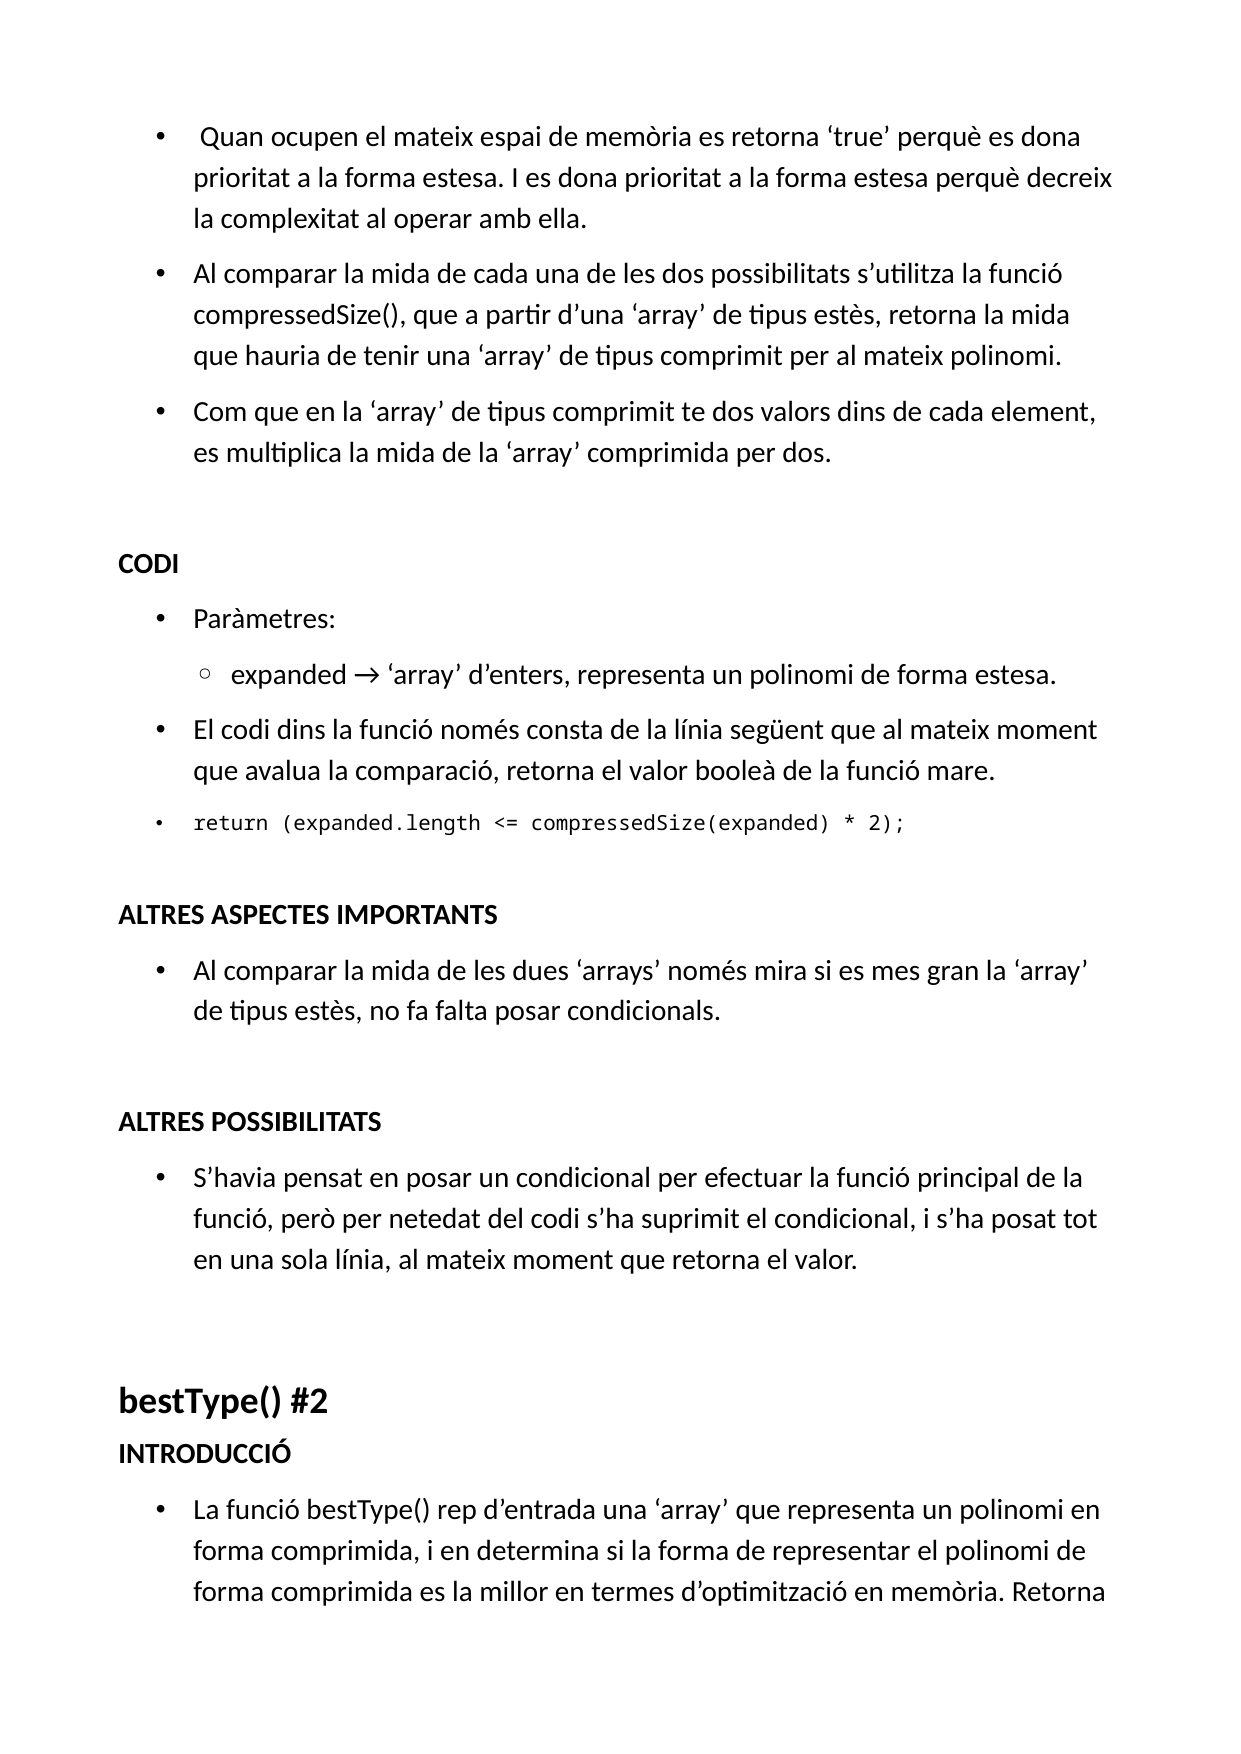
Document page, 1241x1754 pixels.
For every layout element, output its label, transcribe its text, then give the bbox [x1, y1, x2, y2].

list Al comparar la mida de les dues ‘arrays’ només mira si es mes gran la ‘array’ de tipus estès, no fa falta posar condicionals. [156, 952, 1122, 1028]
list expanded → ‘array’ d’enters, representa un polinomi de forma estesa. [193, 656, 1122, 692]
list Al comparar la mida de cada una de les dos possibilitats s’utilitza la funció compressedSize(), que a partir d’una ‘array’ de tipus estès, retorna la mida que hauria de tenir una ‘array’ de tipus comprimit per al mateix polinomi. [156, 256, 1122, 373]
list La funció bestType() rep d’entrada una ‘array’ que representa un polinomi en forma comprimida, i en determina si la forma de representar el polinomi de forma comprimida es la millor en termes d’optimització en memòria. Retorna [156, 1491, 1122, 1608]
subtitle bestType() #2 [118, 1377, 1122, 1423]
text CODI [118, 545, 1122, 581]
list Paràmetres: [156, 600, 1122, 636]
list El codi dins la funció només consta de la línia següent que al mateix moment que avalua la comparació, retorna el valor booleà de la funció mare. [156, 711, 1122, 788]
list Com que en la ‘array’ de tipus comprimit te dos valors dins de cada element, es multiplica la mida de la ‘array’ comprimida per dos. [156, 393, 1122, 469]
text INTRODUCCIÓ [118, 1435, 1122, 1471]
text ALTRES ASPECTES IMPORTANTS [118, 896, 1122, 932]
list Quan ocupen el mateix espai de memòria es retorna ‘true’ perquè es dona prioritat a la forma estesa. I es dona prioritat a la forma estesa perquè decreix la complexitat al operar amb ella. [156, 118, 1122, 236]
text ALTRES POSSIBILITATS [118, 1103, 1122, 1139]
list return (expanded.length <= compressedSize(expanded) * 2); [156, 808, 1122, 836]
list S’havia pensat en posar un condicional per efectuar la funció principal de la funció, però per netedat del codi s’ha suprimit el condicional, i s’ha posat tot en una sola línia, al mateix moment que retorna el valor. [156, 1159, 1122, 1277]
